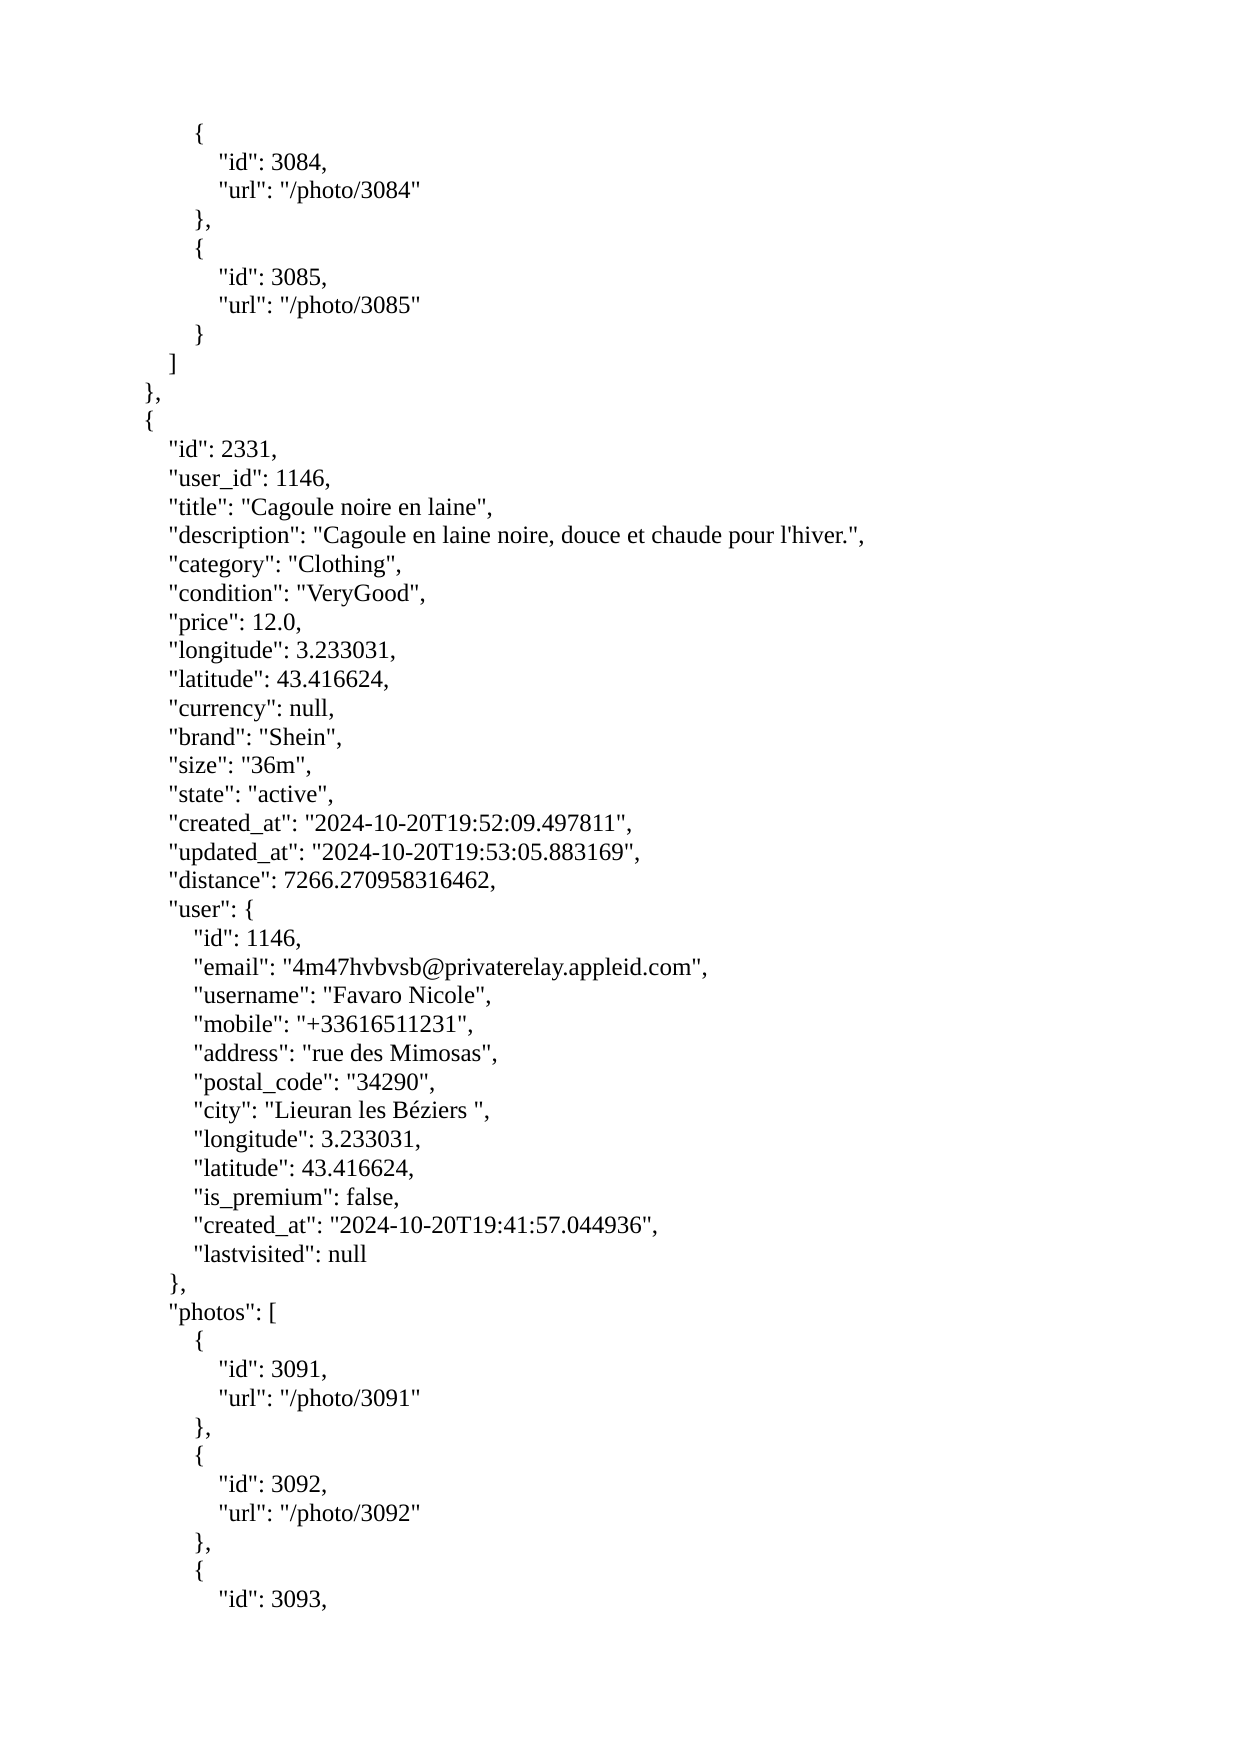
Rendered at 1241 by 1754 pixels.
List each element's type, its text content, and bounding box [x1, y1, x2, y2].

text { [118, 406, 1122, 434]
text "id": 1146, [118, 923, 1122, 952]
text { [118, 1556, 1122, 1584]
text "postal_code": "34290", [118, 1067, 1122, 1096]
text "url": "/photo/3084" [118, 176, 1122, 204]
text }, [118, 1412, 1122, 1441]
text }, [118, 1268, 1122, 1297]
text "address": "rue des Mimosas", [118, 1038, 1122, 1067]
text "brand": "Shein", [118, 722, 1122, 751]
text "url": "/photo/3085" [118, 291, 1122, 319]
text "latitude": 43.416624, [118, 1153, 1122, 1182]
text "id": 2331, [118, 434, 1122, 463]
text "distance": 7266.270958316462, [118, 866, 1122, 894]
text { [118, 1441, 1122, 1469]
text "category": "Clothing", [118, 549, 1122, 578]
text { [118, 1326, 1122, 1354]
text "id": 3092, [118, 1469, 1122, 1498]
text "mobile": "+33616511231", [118, 1009, 1122, 1038]
text "url": "/photo/3091" [118, 1383, 1122, 1412]
text "latitude": 43.416624, [118, 664, 1122, 693]
text "condition": "VeryGood", [118, 578, 1122, 607]
text "user_id": 1146, [118, 463, 1122, 492]
text "id": 3091, [118, 1354, 1122, 1383]
text "created_at": "2024-10-20T19:52:09.497811", [118, 808, 1122, 837]
text "price": 12.0, [118, 607, 1122, 636]
text "id": 3084, [118, 147, 1122, 176]
text } [118, 319, 1122, 348]
text "photos": [ [118, 1297, 1122, 1326]
text { [118, 118, 1122, 147]
text "username": "Favaro Nicole", [118, 981, 1122, 1009]
text "size": "36m", [118, 751, 1122, 779]
text "state": "active", [118, 779, 1122, 808]
text "id": 3093, [118, 1584, 1122, 1613]
text "description": "Cagoule en laine noire, douce et chaude pour l'hiver.", [118, 521, 1122, 549]
text "updated_at": "2024-10-20T19:53:05.883169", [118, 837, 1122, 866]
text { [118, 233, 1122, 262]
text "id": 3085, [118, 262, 1122, 291]
text "longitude": 3.233031, [118, 1124, 1122, 1153]
text "lastvisited": null [118, 1239, 1122, 1268]
text "email": "4m47hvbvsb@privaterelay.appleid.com", [118, 952, 1122, 981]
text "currency": null, [118, 693, 1122, 722]
text ] [118, 348, 1122, 377]
text "longitude": 3.233031, [118, 636, 1122, 664]
text }, [118, 204, 1122, 233]
text "city": "Lieuran les Béziers ", [118, 1096, 1122, 1124]
text }, [118, 1527, 1122, 1556]
text "url": "/photo/3092" [118, 1498, 1122, 1527]
text "created_at": "2024-10-20T19:41:57.044936", [118, 1211, 1122, 1239]
text "user": { [118, 894, 1122, 923]
text "is_premium": false, [118, 1182, 1122, 1211]
text }, [118, 377, 1122, 406]
text "title": "Cagoule noire en laine", [118, 492, 1122, 521]
